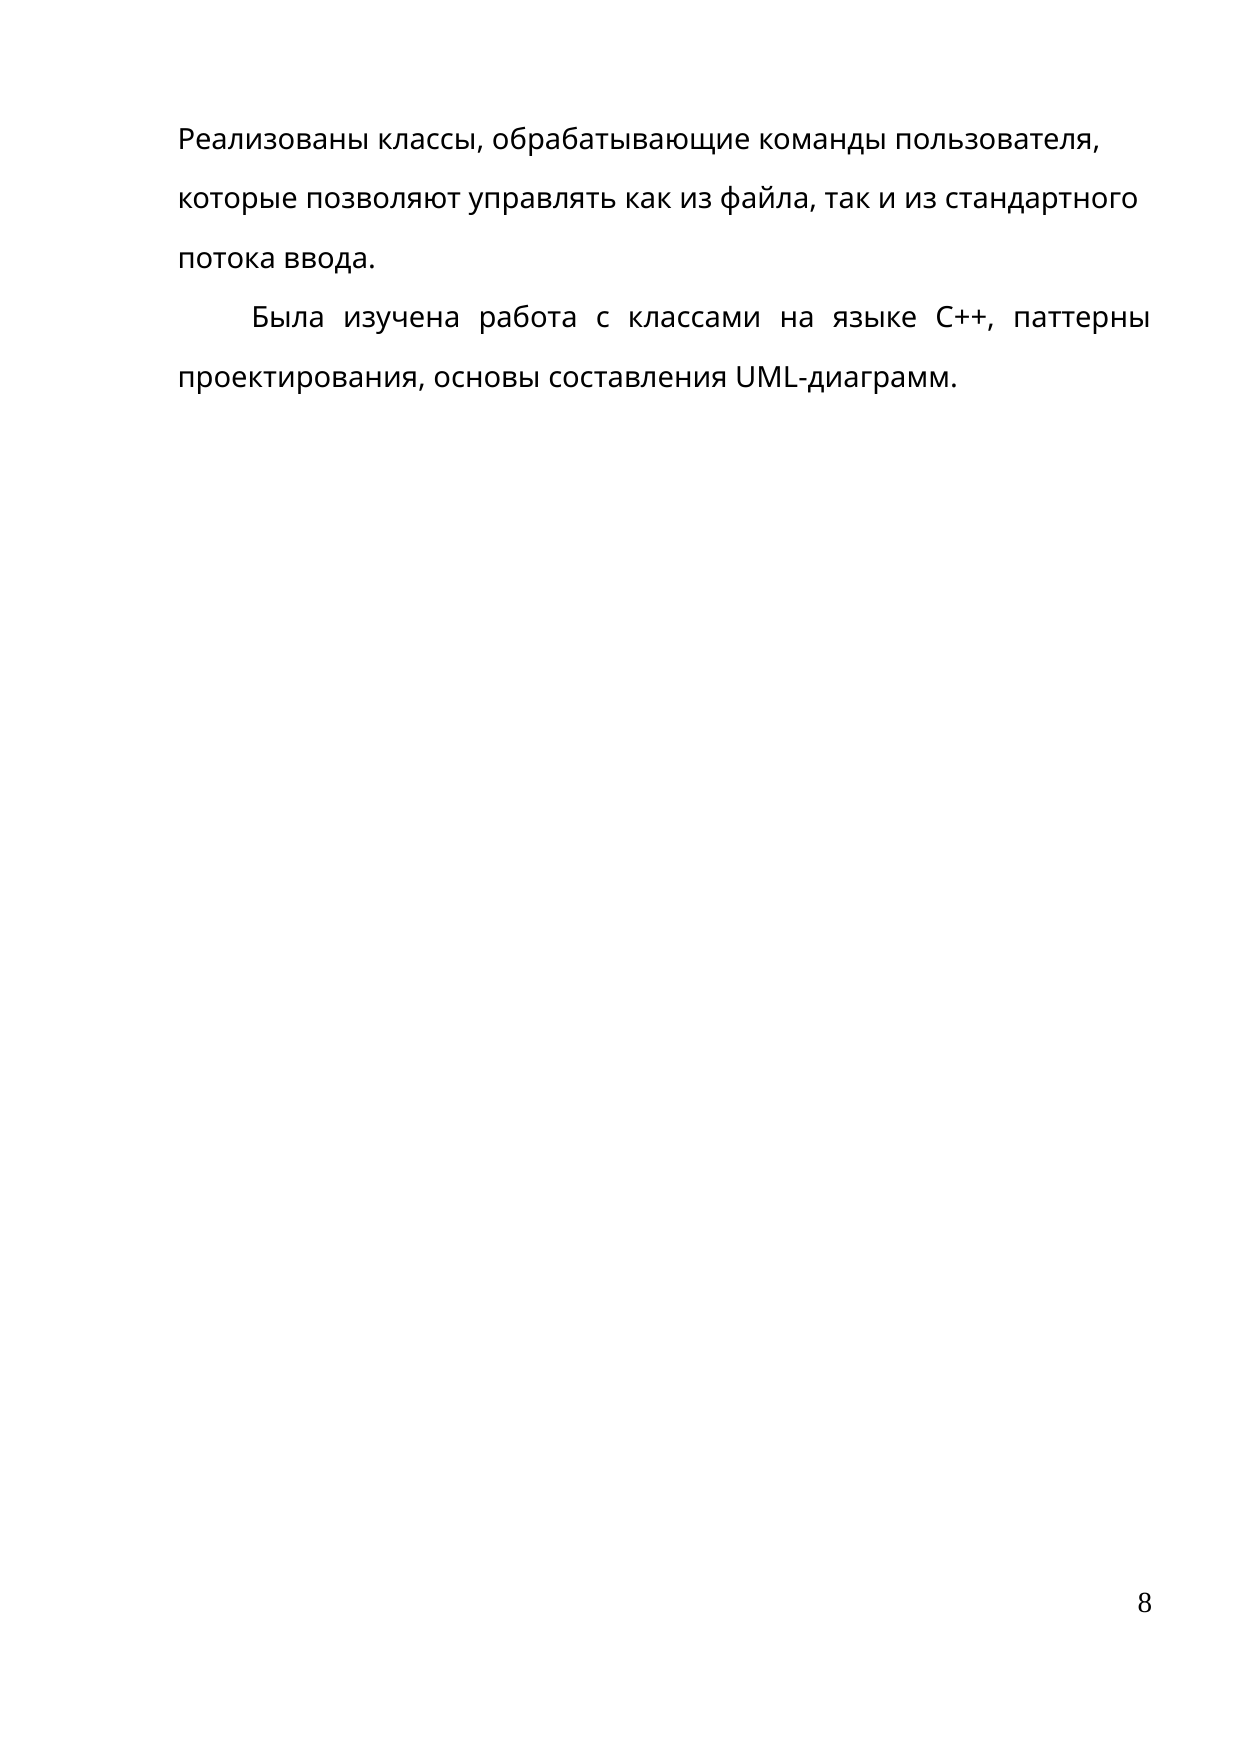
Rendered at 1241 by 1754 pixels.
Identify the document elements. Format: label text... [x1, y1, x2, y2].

text Была изучена работа с классами на языке C++, паттерны проектирования, основы составления UML-диаграмм. [177, 297, 1152, 396]
text Реализованы классы, обрабатывающие команды пользователя, которые позволяют управлять как из файла, так и из стандартного потока ввода. [177, 118, 1152, 277]
